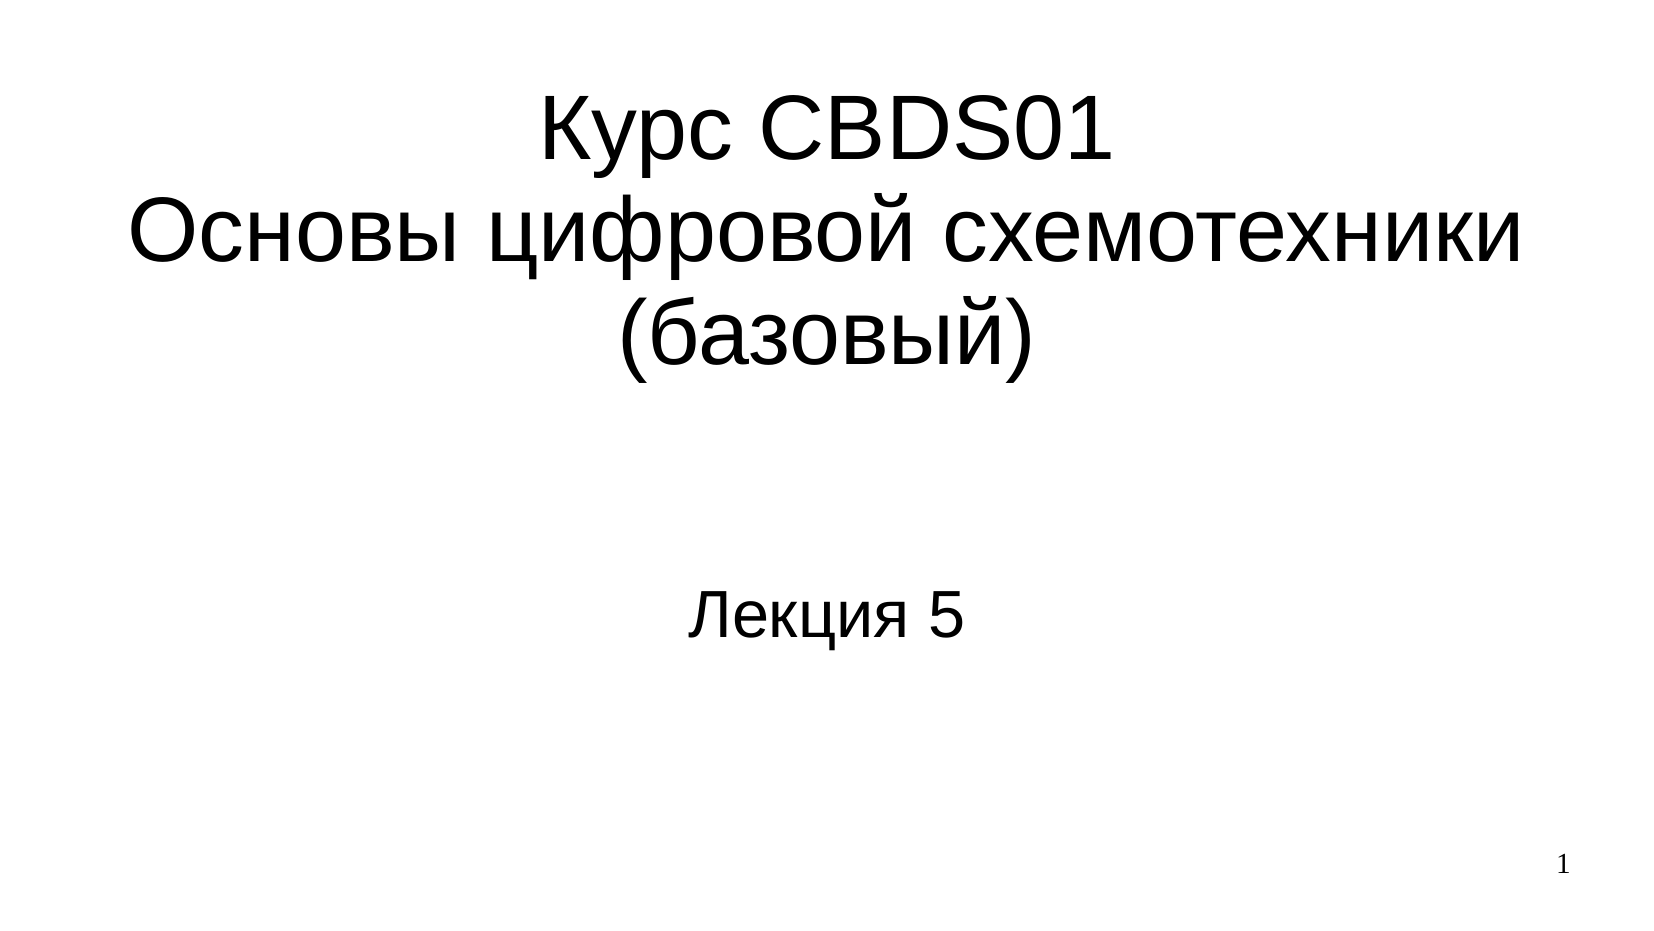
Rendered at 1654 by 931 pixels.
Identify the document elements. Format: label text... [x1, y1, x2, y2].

title Курс СBDS01 Основы цифровой схемотехники (базовый) [82, 76, 1572, 384]
text_box Лекция 5 [82, 472, 1572, 758]
